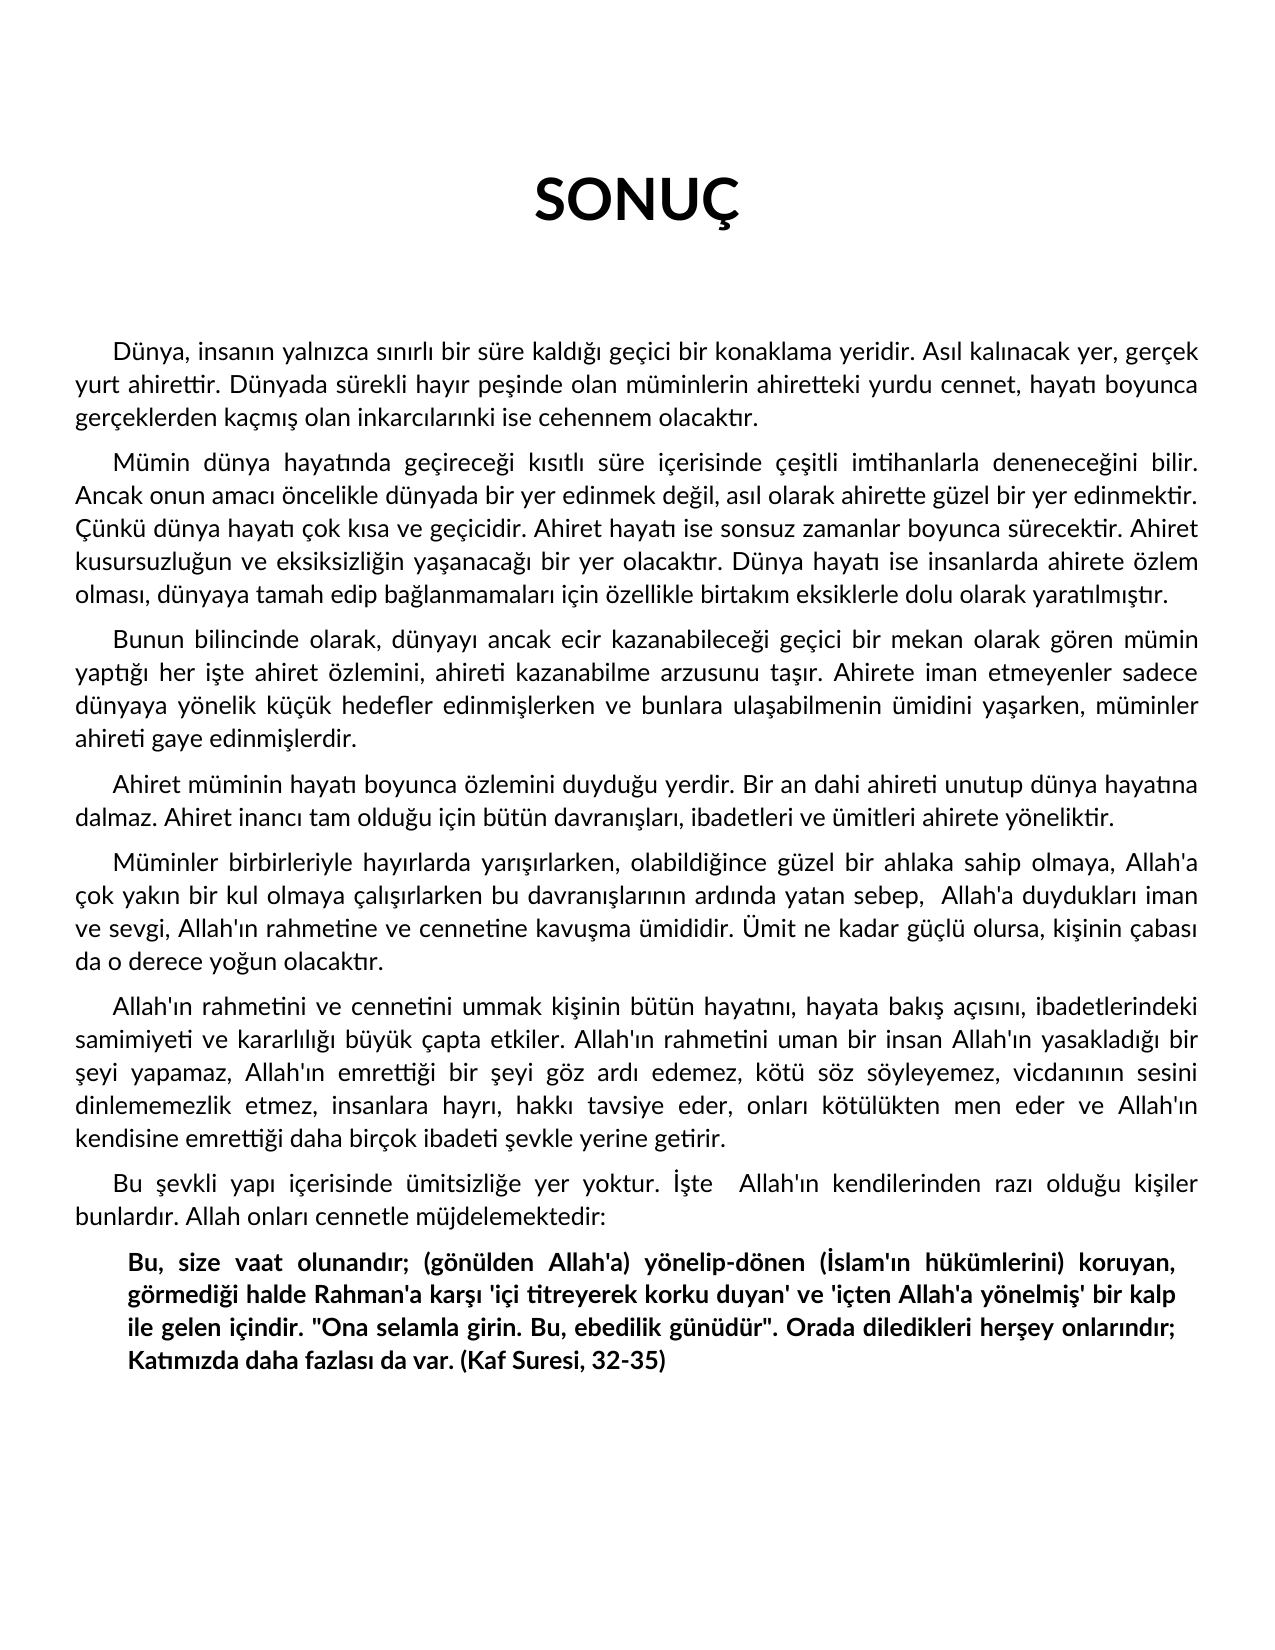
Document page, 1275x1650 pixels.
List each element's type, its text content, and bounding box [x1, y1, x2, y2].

text Bunun bilincinde olarak, dünyayı ancak ecir kazanabileceği geçici bir mekan olarak gören mümin yaptığı her işte ahiret özlemini, ahireti kazanabilme arzusunu taşır. Ahirete iman etmeyenler sadece dünyaya yönelik küçük hedefler edinmişlerken ve bunlara ulaşabilmenin ümidini yaşarken, müminler ahireti gaye edinmişlerdir. [75, 624, 1200, 753]
text Müminler birbirleriyle hayırlarda yarışırlarken, olabildiğince güzel bir ahlaka sahip olmaya, Allah'a çok yakın bir kul olmaya çalışırlarken bu davranışlarının ardında yatan sebep, Allah'a duydukları iman ve sevgi, Allah'ın rahmetine ve cennetine kavuşma ümididir. Ümit ne kadar güçlü olursa, kişinin çabası da o derece yoğun olacaktır. [75, 847, 1200, 975]
text Mümin dünya hayatında geçireceği kısıtlı süre içerisinde çeşitli imtihanlarla deneneceğini bilir. Ancak onun amacı öncelikle dünyada bir yer edinmek değil, asıl olarak ahirette güzel bir yer edinmektir. Çünkü dünya hayatı çok kısa ve geçicidir. Ahiret hayatı ise sonsuz zamanlar boyunca sürecektir. Ahiret kusursuzluğun ve eksiksizliğin yaşanacağı bir yer olacaktır. Dünya hayatı ise insanlarda ahirete özlem olması, dünyaya tamah edip bağlanmamaları için özellikle birtakım eksiklerle dolu olarak yaratılmıştır. [75, 447, 1200, 609]
subtitle SONUÇ [75, 162, 1200, 232]
text Ahiret müminin hayatı boyunca özlemini duyduğu yerdir. Bir an dahi ahireti unutup dünya hayatına dalmaz. Ahiret inancı tam olduğu için bütün davranışları, ibadetleri ve ümitleri ahirete yöneliktir. [75, 768, 1200, 831]
text Bu şevkli yapı içerisinde ümitsizliğe yer yoktur. İşte Allah'ın kendilerinden razı olduğu kişiler bunlardır. Allah onları cennetle müjdelemektedir: [75, 1168, 1200, 1231]
text Dünya, insanın yalnızca sınırlı bir süre kaldığı geçici bir konaklama yeridir. Asıl kalınacak yer, gerçek yurt ahirettir. Dünyada sürekli hayır peşinde olan müminlerin ahiretteki yurdu cennet, hayatı boyunca gerçeklerden kaçmış olan inkarcılarınki ise cehennem olacaktır. [75, 336, 1200, 432]
text Allah'ın rahmetini ve cennetini ummak kişinin bütün hayatını, hayata bakış açısını, ibadetlerindeki samimiyeti ve kararlılığı büyük çapta etkiler. Allah'ın rahmetini uman bir insan Allah'ın yasakladığı bir şeyi yapamaz, Allah'ın emrettiği bir şeyi göz ardı edemez, kötü söz söyleyemez, vicdanının sesini dinlememezlik etmez, insanlara hayrı, hakkı tavsiye eder, onları kötülükten men eder ve Allah'ın kendisine emrettiği daha birçok ibadeti şevkle yerine getirir. [75, 991, 1200, 1152]
text Bu, size vaat olunandır; (gönülden Allah'a) yönelip-dönen (İslam'ın hükümlerini) koruyan, görmediği halde Rahman'a karşı 'içi titreyerek korku duyan' ve 'içten Allah'a yönelmiş' bir kalp ile gelen içindir. "Ona selamla girin. Bu, ebedilik günüdür". Orada diledikleri herşey onlarındır; Katımızda daha fazlası da var. (Kaf Suresi, 32-35) [127, 1246, 1177, 1375]
